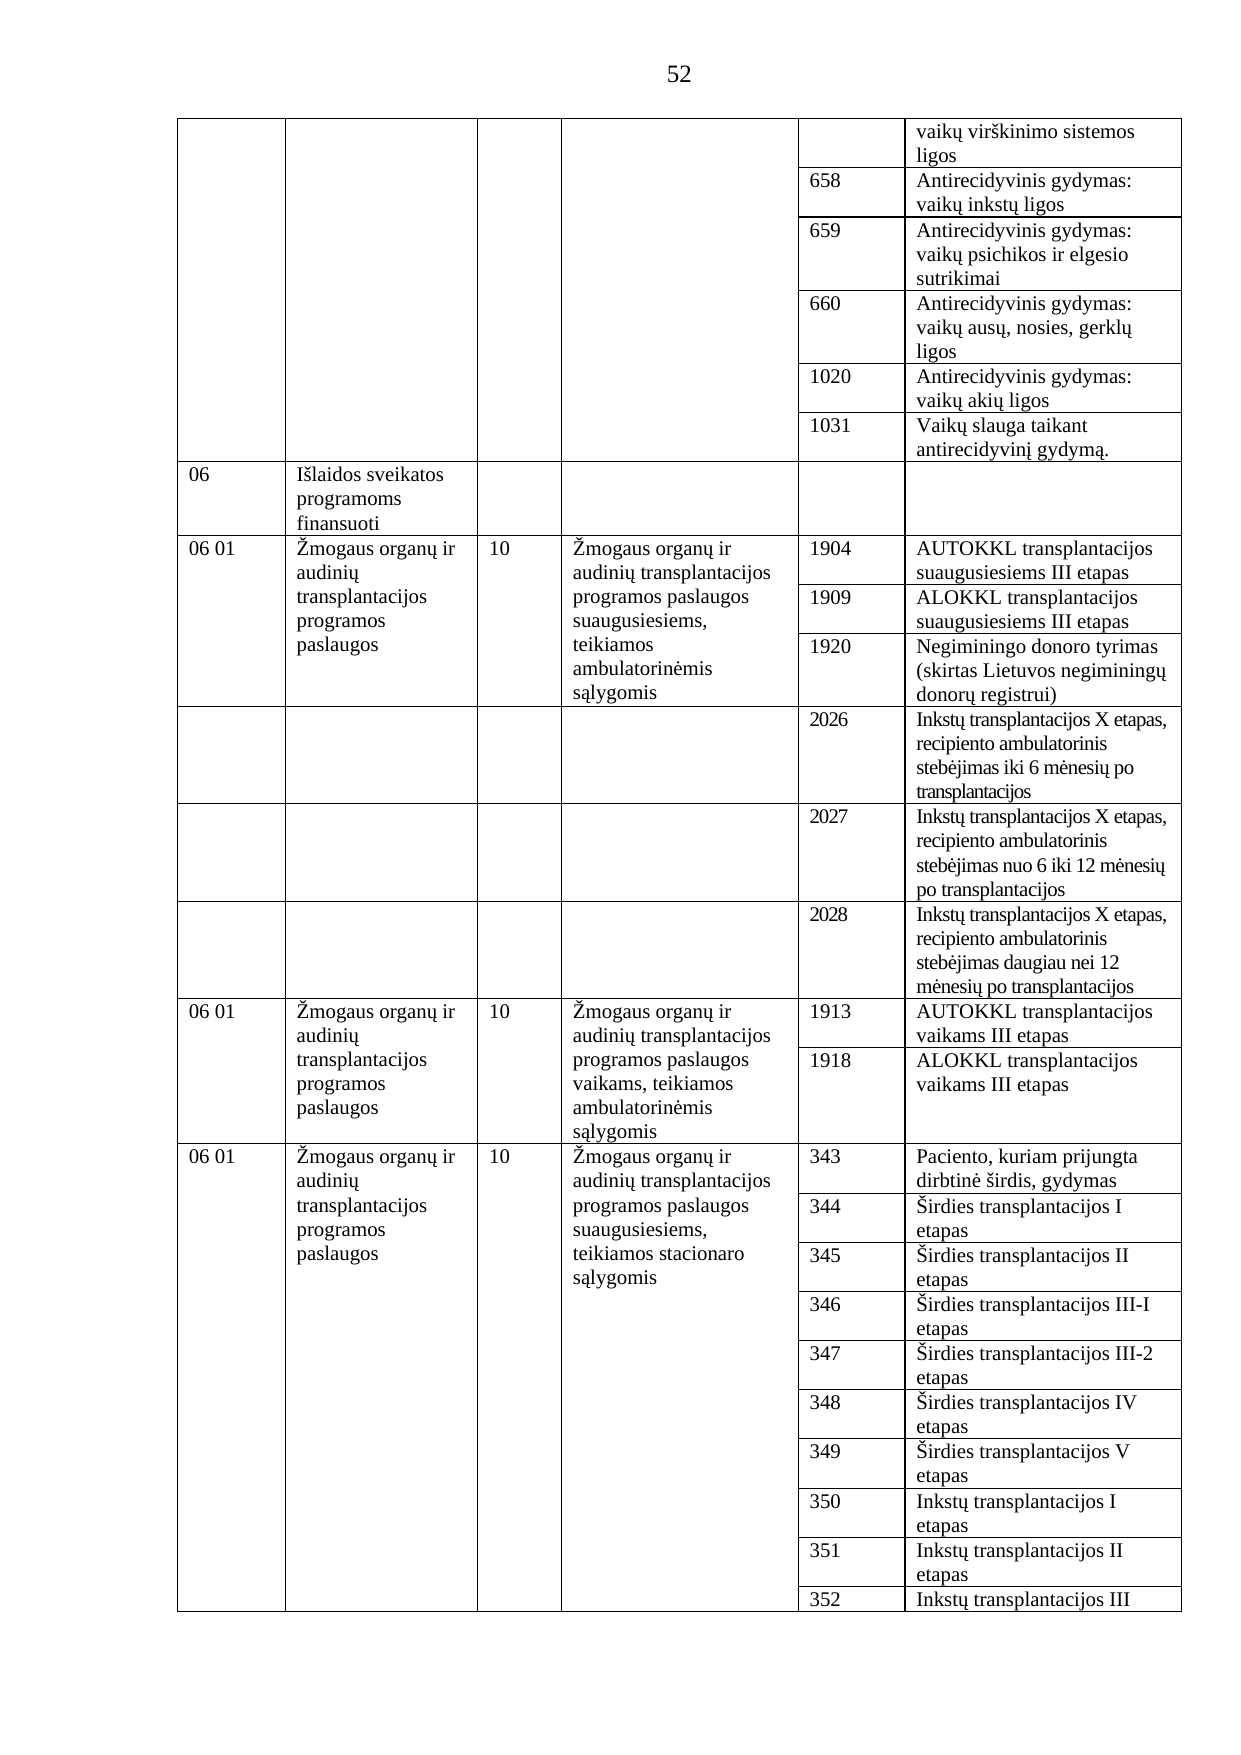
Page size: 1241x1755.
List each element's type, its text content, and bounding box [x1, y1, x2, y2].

table_cell 06 01 [178, 1144, 285, 1611]
table_cell [562, 804, 798, 901]
table_cell Antirecidyvinis gydymas: vaikų inkstų ligos [906, 168, 1181, 216]
table_cell Paciento, kuriam prijungta dirbtinė širdis, gydymas [906, 1144, 1181, 1192]
table_cell Vaikų slauga taikant antirecidyvinį gydymą. [906, 413, 1181, 461]
table_cell 1913 [799, 999, 904, 1047]
table_cell 1904 [799, 536, 904, 584]
table_cell ALOKKL transplantacijos suaugusiesiems III etapas [906, 585, 1181, 633]
table_cell 1909 [799, 585, 904, 633]
table_cell 2027 [799, 804, 904, 901]
table_cell [478, 462, 561, 534]
table_cell [799, 462, 904, 534]
table_cell [906, 462, 1181, 534]
table_cell Širdies transplantacijos III-2 etapas [906, 1341, 1181, 1389]
table_cell Antirecidyvinis gydymas: vaikų ausų, nosies, gerklų ligos [906, 291, 1181, 363]
table_cell Žmogaus organų ir audinių transplantacijos programos paslaugos vaikams, teikiamos ambulatorinėmis sąlygomis [562, 999, 798, 1143]
table_cell 10 [478, 999, 561, 1143]
table_cell 660 [799, 291, 904, 363]
table_cell 10 [478, 536, 561, 706]
table_cell Inkstų transplantacijos II etapas [906, 1538, 1181, 1586]
table_cell 350 [799, 1489, 904, 1537]
table_cell 352 [799, 1587, 904, 1611]
table_cell [562, 119, 798, 461]
table_cell Inkstų transplantacijos X etapas, recipiento ambulatorinis stebėjimas iki 6 mėnesių po transplantacijos [906, 707, 1181, 803]
table_cell Širdies transplantacijos IV etapas [906, 1390, 1181, 1438]
table_cell 1920 [799, 634, 904, 706]
table_cell 658 [799, 168, 904, 216]
table_cell [286, 119, 477, 461]
table_cell [478, 119, 561, 461]
table_cell AUTOKKL transplantacijos suaugusiesiems III etapas [906, 536, 1181, 584]
table_cell [562, 707, 798, 803]
table_cell 343 [799, 1144, 904, 1192]
table_cell 2028 [799, 902, 904, 998]
table_cell [562, 462, 798, 534]
table_cell 346 [799, 1292, 904, 1340]
table_cell 2026 [799, 707, 904, 803]
table_cell 1031 [799, 413, 904, 461]
table_cell [178, 119, 285, 461]
table_cell 06 01 [178, 536, 285, 706]
table_cell [286, 902, 477, 998]
table_cell Žmogaus organų ir audinių transplantacijos programos paslaugos suaugusiesiems, teikiamos ambulatorinėmis sąlygomis [562, 536, 798, 706]
table_cell [478, 902, 561, 998]
table_cell 10 [478, 1144, 561, 1611]
table_cell vaikų virškinimo sistemos ligos [906, 119, 1181, 167]
table_cell 348 [799, 1390, 904, 1438]
table_cell [178, 902, 285, 998]
table_cell Antirecidyvinis gydymas: vaikų psichikos ir elgesio sutrikimai [906, 218, 1181, 290]
table_cell 1020 [799, 364, 904, 412]
table_cell Žmogaus organų ir audinių transplantacijos programos paslaugos suaugusiesiems, teikiamos stacionaro sąlygomis [562, 1144, 798, 1611]
table_cell Širdies transplantacijos I etapas [906, 1194, 1181, 1242]
table_cell 344 [799, 1194, 904, 1242]
table_cell Širdies transplantacijos V etapas [906, 1439, 1181, 1487]
table_cell [178, 707, 285, 803]
table_cell Žmogaus organų ir audinių transplantacijos programos paslaugos [286, 999, 477, 1143]
table_cell Antirecidyvinis gydymas: vaikų akių ligos [906, 364, 1181, 412]
table_cell 1918 [799, 1048, 904, 1143]
table_cell 347 [799, 1341, 904, 1389]
table_cell 659 [799, 218, 904, 290]
table_cell Širdies transplantacijos III-I etapas [906, 1292, 1181, 1340]
table_cell [562, 902, 798, 998]
table_cell AUTOKKL transplantacijos vaikams III etapas [906, 999, 1181, 1047]
table_cell 06 [178, 462, 285, 534]
table_cell Žmogaus organų ir audinių transplantacijos programos paslaugos [286, 1144, 477, 1611]
table_cell 349 [799, 1439, 904, 1487]
table_cell Širdies transplantacijos II etapas [906, 1243, 1181, 1291]
table_cell Inkstų transplantacijos III [906, 1587, 1181, 1611]
table_cell 06 01 [178, 999, 285, 1143]
table_cell [478, 804, 561, 901]
table_cell ALOKKL transplantacijos vaikams III etapas [906, 1048, 1181, 1143]
table_cell Inkstų transplantacijos X etapas, recipiento ambulatorinis stebėjimas daugiau nei 12 mėnesių po transplantacijos [906, 902, 1181, 998]
table_cell Inkstų transplantacijos X etapas, recipiento ambulatorinis stebėjimas nuo 6 iki 12 mėnesių po transplantacijos [906, 804, 1181, 901]
table_cell 345 [799, 1243, 904, 1291]
table_cell Inkstų transplantacijos I etapas [906, 1489, 1181, 1537]
table_cell Žmogaus organų ir audinių transplantacijos programos paslaugos [286, 536, 477, 706]
table_cell [799, 119, 904, 167]
table_cell [178, 804, 285, 901]
table_cell [286, 804, 477, 901]
table_cell Išlaidos sveikatos programoms finansuoti [286, 462, 477, 534]
table_cell Negiminingo donoro tyrimas (skirtas Lietuvos negiminingų donorų registrui) [906, 634, 1181, 706]
table_cell 351 [799, 1538, 904, 1586]
table_cell [286, 707, 477, 803]
table_cell [478, 707, 561, 803]
